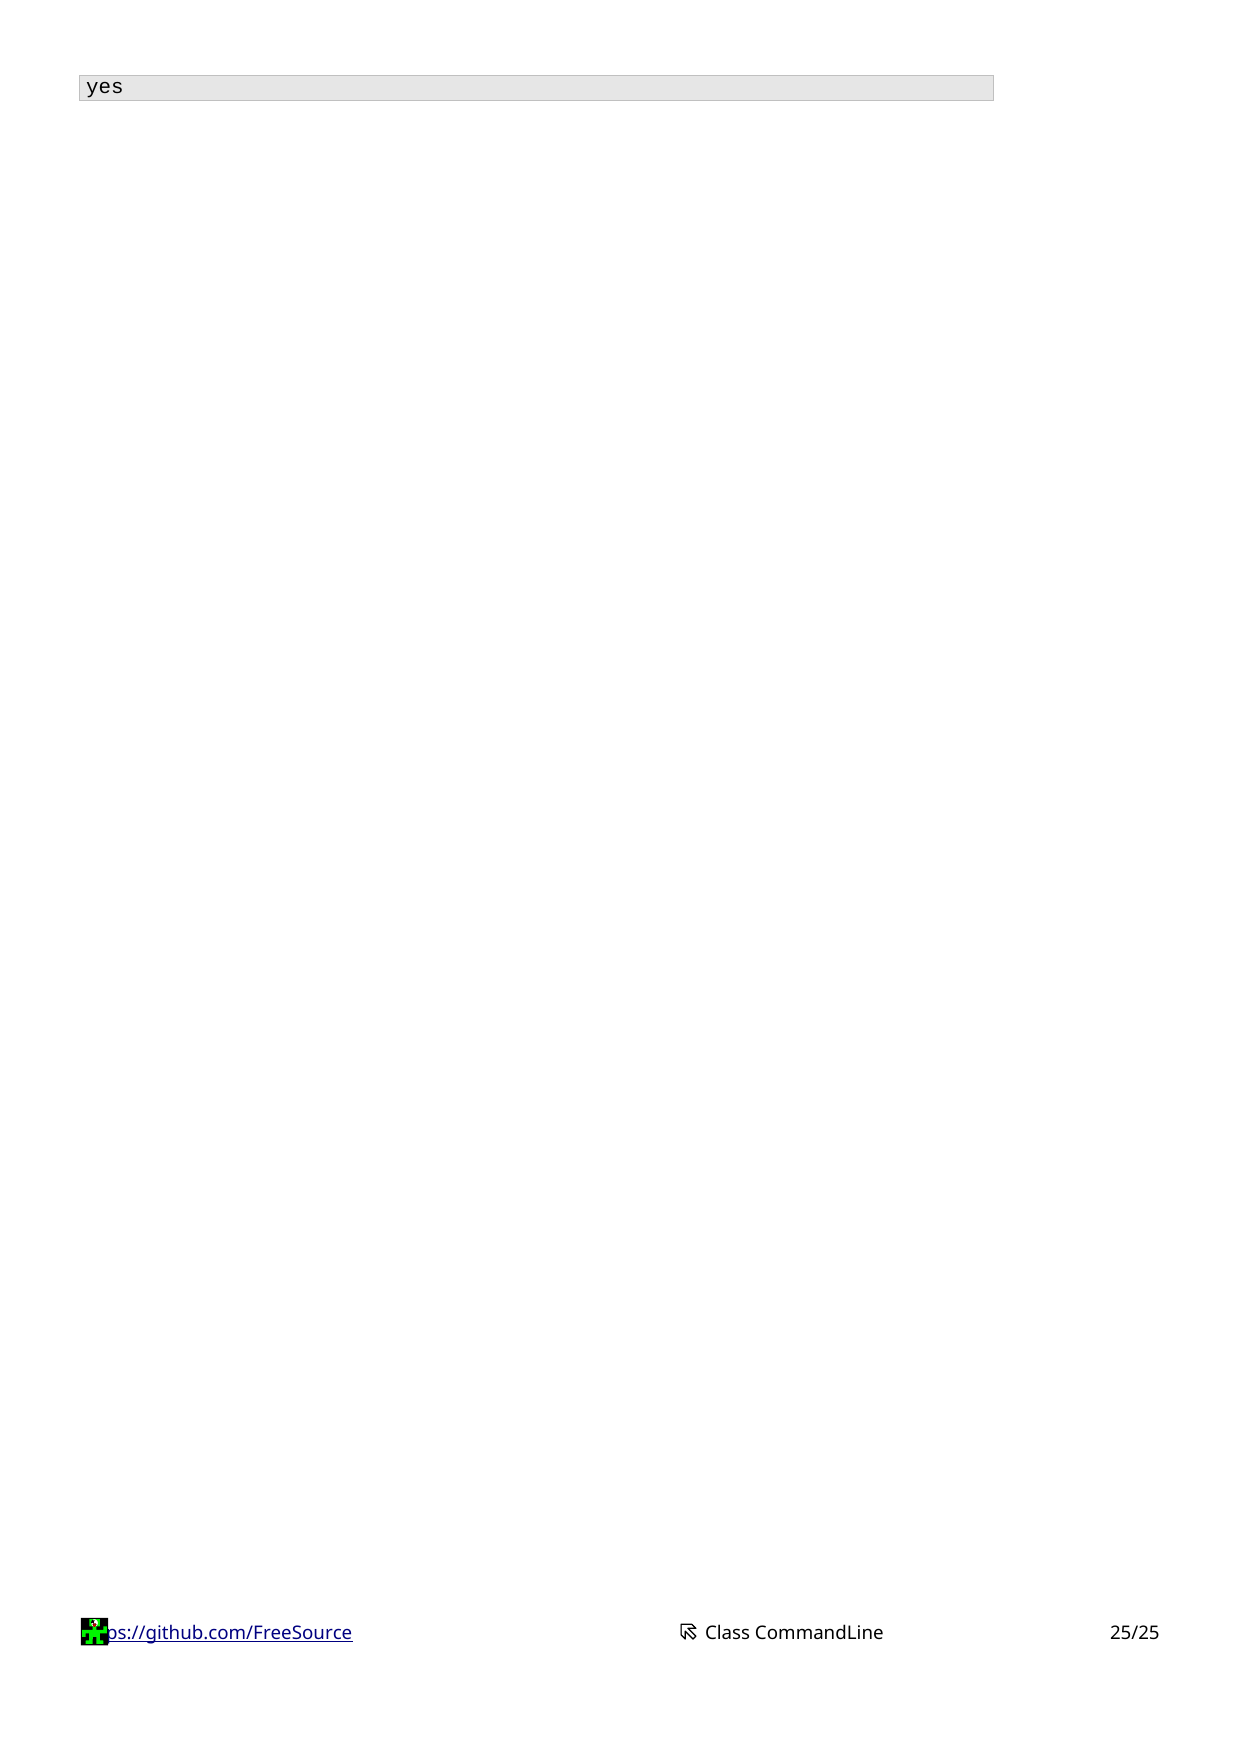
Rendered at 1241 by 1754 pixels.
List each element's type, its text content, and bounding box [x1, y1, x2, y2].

table_header yes [80, 76, 993, 100]
